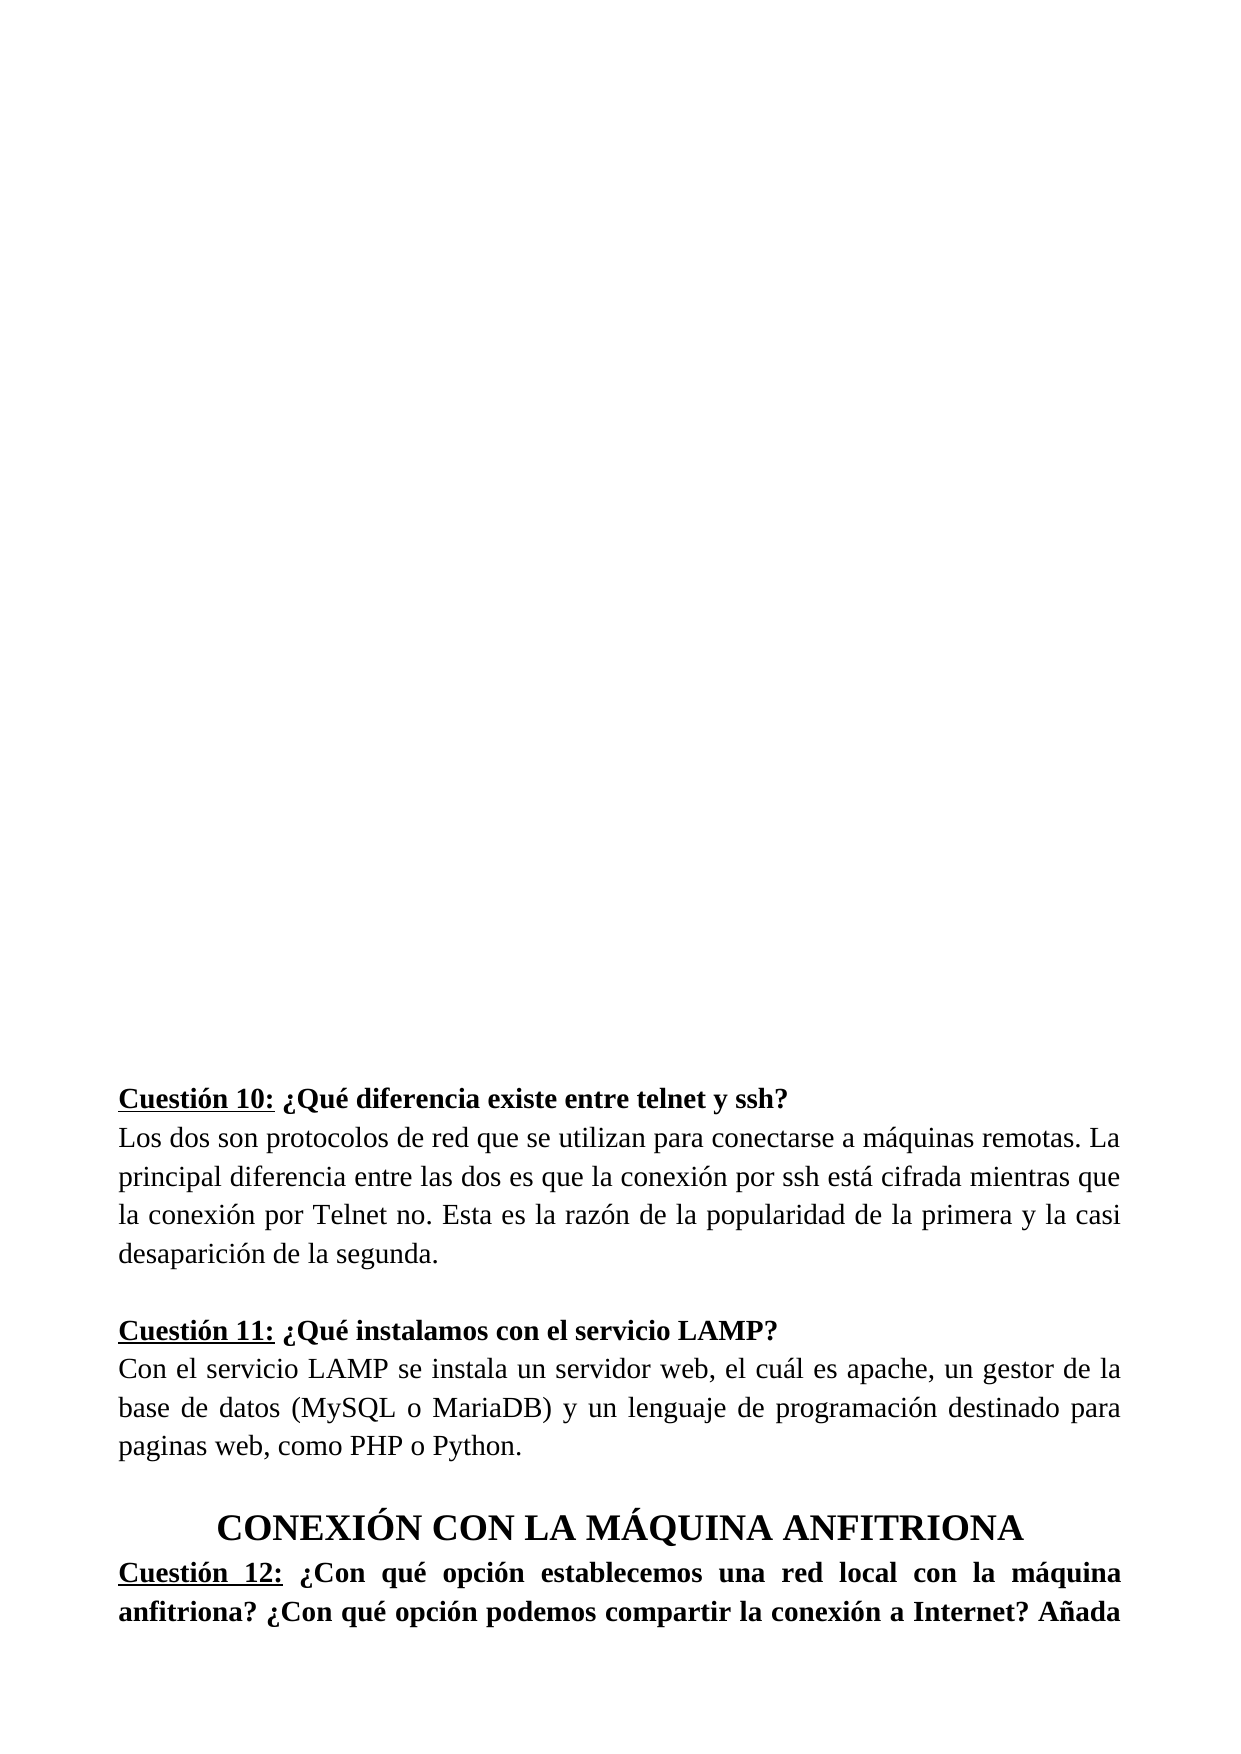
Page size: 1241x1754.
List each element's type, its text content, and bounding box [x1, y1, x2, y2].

text Cuestión 10: ¿Qué diferencia existe entre telnet y ssh? [118, 1082, 1122, 1115]
text CONEXIÓN CON LA MÁQUINA ANFITRIONA [118, 1506, 1122, 1549]
text Cuestión 12: ¿Con qué opción establecemos una red local con la máquina anfitriona? ¿Con qué opción podemos compartir la conexión a Internet? Añada [118, 1555, 1122, 1627]
text Con el servicio LAMP se instala un servidor web, el cuál es apache, un gestor de la base de datos (MySQL o MariaDB) y un lenguaje de programación destinado para paginas web, como PHP o Python. [118, 1351, 1122, 1462]
text Los dos son protocolos de red que se utilizan para conectarse a máquinas remotas. La principal diferencia entre las dos es que la conexión por ssh está cifrada mientras que la conexión por Telnet no. Esta es la razón de la popularidad de la primera y la casi desaparición de la segunda. [118, 1120, 1122, 1269]
text Cuestión 11: ¿Qué instalamos con el servicio LAMP? [118, 1313, 1122, 1346]
